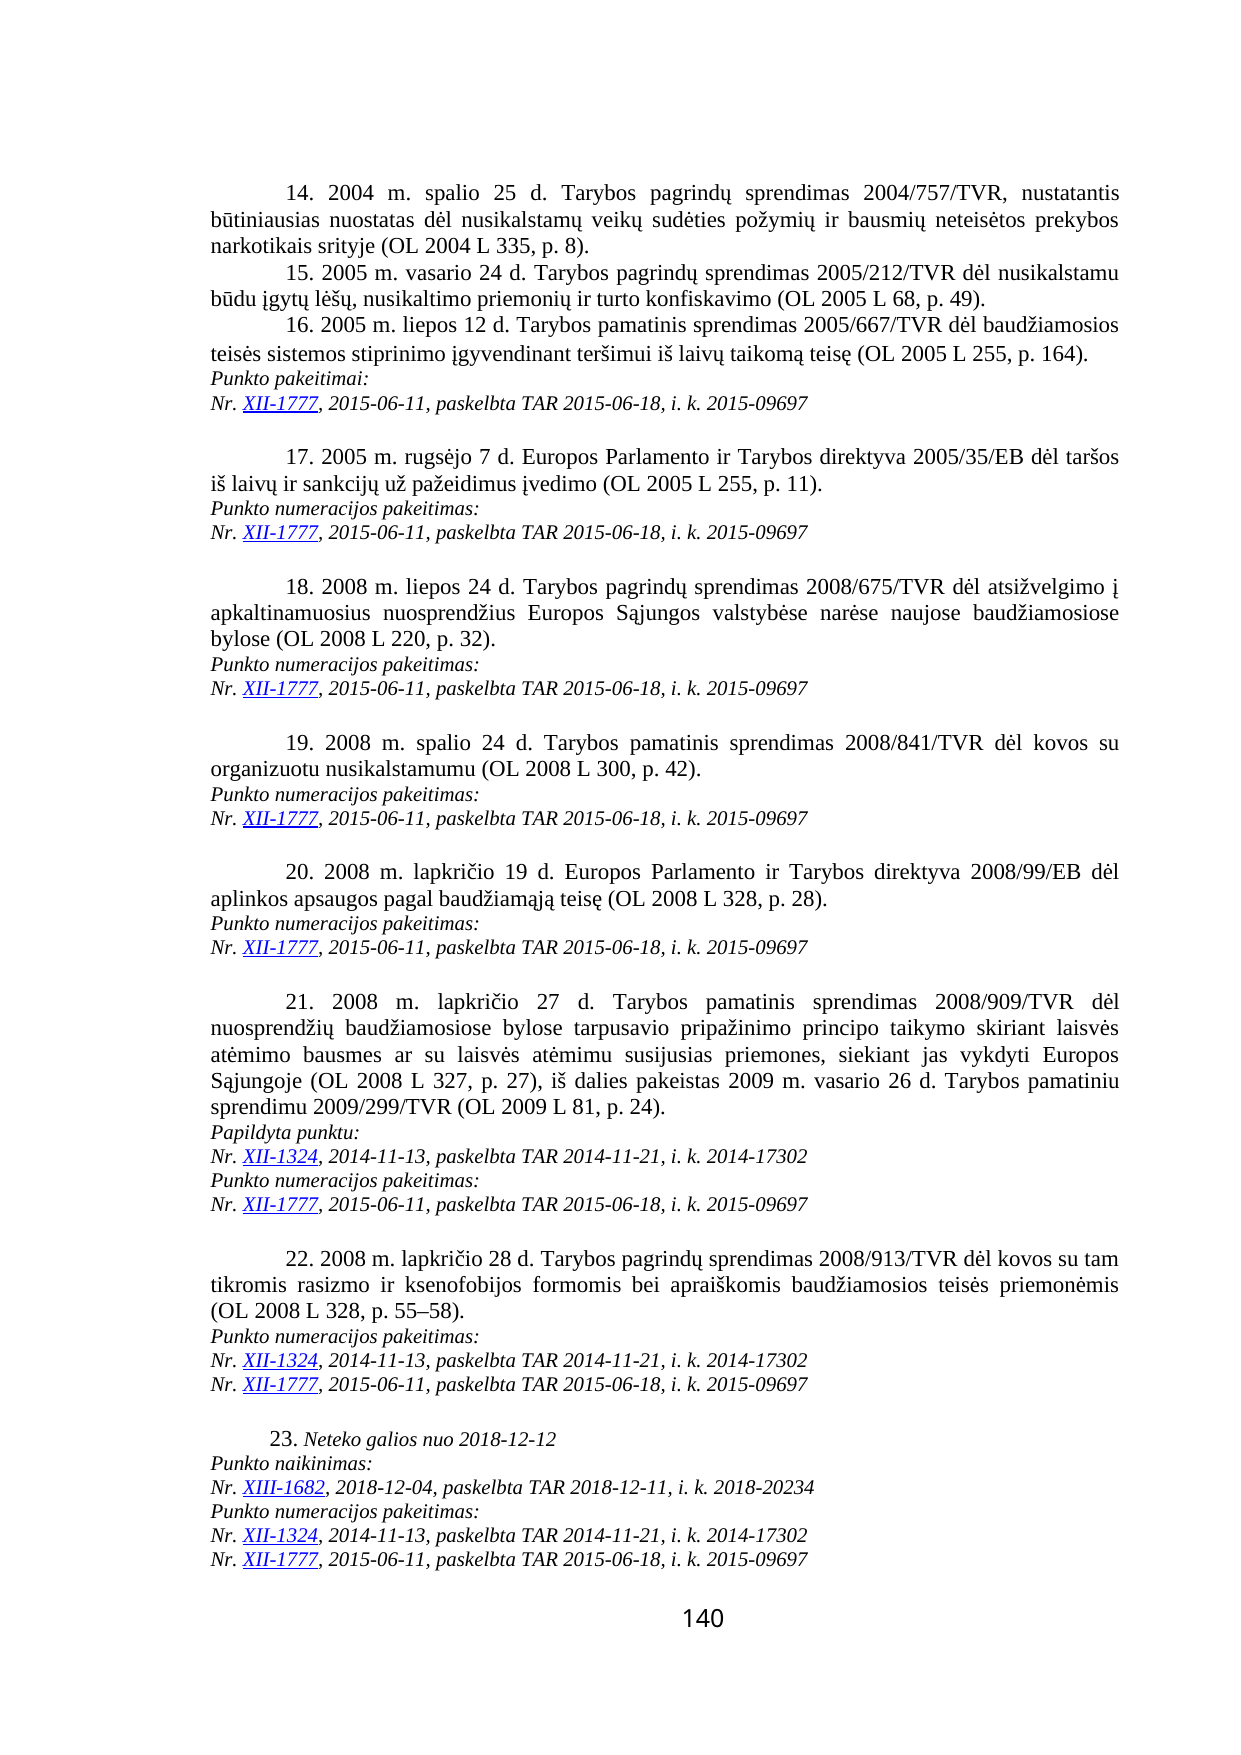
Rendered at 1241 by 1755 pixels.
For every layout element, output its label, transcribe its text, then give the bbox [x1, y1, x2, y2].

text Punkto numeracijos pakeitimas: [210, 652, 1120, 676]
text Punkto numeracijos pakeitimas: [210, 496, 1120, 520]
text Papildyta punktu: [210, 1120, 1120, 1144]
text Nr. XII-1324, 2014-11-13, paskelbta TAR 2014-11-21, i. k. 2014-17302 [210, 1523, 1120, 1547]
text 15. 2005 m. vasario 24 d. Tarybos pagrindų sprendimas 2005/212/TVR dėl nusikalstamu būdu įgytų lėšų, nusikaltimo priemonių ir turto konfiskavimo (OL 2005 L 68, p. 49). [210, 258, 1120, 311]
text Nr. XII-1777, 2015-06-11, paskelbta TAR 2015-06-18, i. k. 2015-09697 [210, 1547, 1120, 1571]
text Punkto numeracijos pakeitimas: [210, 1168, 1120, 1192]
text 22. 2008 m. lapkričio 28 d. Tarybos pagrindų sprendimas 2008/913/TVR dėl kovos su tam tikromis rasizmo ir ksenofobijos formomis bei apraiškomis baudžiamosios teisės priemonėmis (OL 2008 L 328, p. 55–58). [210, 1245, 1120, 1324]
text Nr. XIII-1682, 2018-12-04, paskelbta TAR 2018-12-11, i. k. 2018-20234 [210, 1475, 1120, 1499]
text Nr. XII-1777, 2015-06-11, paskelbta TAR 2015-06-18, i. k. 2015-09697 [210, 935, 1120, 959]
text Nr. XII-1777, 2015-06-11, paskelbta TAR 2015-06-18, i. k. 2015-09697 [210, 1192, 1120, 1216]
text Nr. XII-1777, 2015-06-11, paskelbta TAR 2015-06-18, i. k. 2015-09697 [210, 676, 1120, 700]
text 18. 2008 m. liepos 24 d. Tarybos pagrindų sprendimas 2008/675/TVR dėl atsižvelgimo į apkaltinamuosius nuosprendžius Europos Sąjungos valstybėse narėse naujose baudžiamosiose bylose (OL 2008 L 220, p. 32). [210, 573, 1120, 652]
text Nr. XII-1324, 2014-11-13, paskelbta TAR 2014-11-21, i. k. 2014-17302 [210, 1348, 1120, 1372]
text Nr. XII-1777, 2015-06-11, paskelbta TAR 2015-06-18, i. k. 2015-09697 [210, 1372, 1120, 1396]
text Punkto numeracijos pakeitimas: [210, 781, 1120, 806]
text 23. Neteko galios nuo 2018-12-12 [210, 1425, 1120, 1451]
text Punkto numeracijos pakeitimas: [210, 1499, 1120, 1523]
text Nr. XII-1324, 2014-11-13, paskelbta TAR 2014-11-21, i. k. 2014-17302 [210, 1144, 1120, 1168]
text Nr. XII-1777, 2015-06-11, paskelbta TAR 2015-06-18, i. k. 2015-09697 [210, 806, 1120, 829]
text 17. 2005 m. rugsėjo 7 d. Europos Parlamento ir Tarybos direktyva 2005/35/EB dėl taršos iš laivų ir sankcijų už pažeidimus įvedimo (OL 2005 L 255, p. 11). [210, 443, 1120, 496]
text 16. 2005 m. liepos 12 d. Tarybos pamatinis sprendimas 2005/667/TVR dėl baudžiamosios teisės sistemos stiprinimo įgyvendinant teršimui iš laivų taikomą teisę (OL 2005 L 255, p. 164). [210, 311, 1120, 366]
text Punkto numeracijos pakeitimas: [210, 1324, 1120, 1348]
text 20. 2008 m. lapkričio 19 d. Europos Parlamento ir Tarybos direktyva 2008/99/EB dėl aplinkos apsaugos pagal baudžiamąją teisę (OL 2008 L 328, p. 28). [210, 858, 1120, 911]
text Punkto naikinimas: [210, 1451, 1120, 1475]
text 19. 2008 m. spalio 24 d. Tarybos pamatinis sprendimas 2008/841/TVR dėl kovos su organizuotu nusikalstamumu (OL 2008 L 300, p. 42). [210, 729, 1120, 781]
text 14. 2004 m. spalio 25 d. Tarybos pagrindų sprendimas 2004/757/TVR, nustatantis būtiniausias nuostatas dėl nusikalstamų veikų sudėties požymių ir bausmių neteisėtos prekybos narkotikais srityje (OL 2004 L 335, p. 8). [210, 179, 1120, 258]
text Nr. XII-1777, 2015-06-11, paskelbta TAR 2015-06-18, i. k. 2015-09697 [210, 520, 1120, 544]
text 21. 2008 m. lapkričio 27 d. Tarybos pamatinis sprendimas 2008/909/TVR dėl nuosprendžių baudžiamosiose bylose tarpusavio pripažinimo principo taikymo skiriant laisvės atėmimo bausmes ar su laisvės atėmimu susijusias priemones, siekiant jas vykdyti Europos Sąjungoje (OL 2008 L 327, p. 27), iš dalies pakeistas 2009 m. vasario 26 d. Tarybos pamatiniu sprendimu 2009/299/TVR (OL 2009 L 81, p. 24). [210, 988, 1120, 1120]
text Punkto numeracijos pakeitimas: [210, 911, 1120, 935]
text Punkto pakeitimai: [210, 366, 1120, 390]
text Nr. XII-1777, 2015-06-11, paskelbta TAR 2015-06-18, i. k. 2015-09697 [210, 390, 1120, 414]
